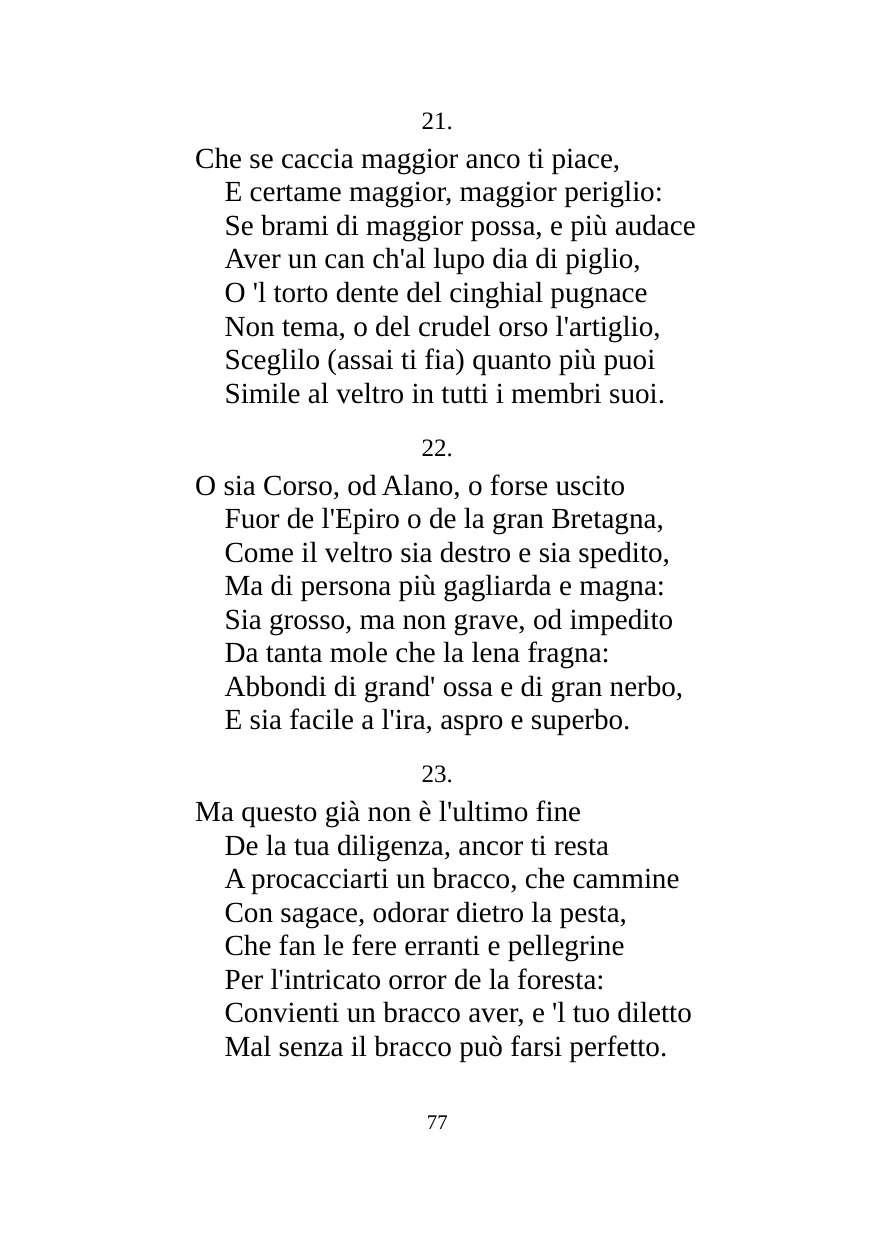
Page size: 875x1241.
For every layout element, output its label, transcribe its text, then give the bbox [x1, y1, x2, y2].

text Sia grosso, ma non grave, od impedito [224, 602, 768, 635]
text Ma di persona più gagliarda e magna: [224, 568, 768, 602]
text Mal senza il bracco può farsi perfetto. [224, 1029, 768, 1063]
text Ma questo già non è l'ultimo fine [195, 794, 768, 828]
text Se brami di maggior possa, e più audace [224, 208, 768, 242]
text E sia facile a l'ira, aspro e superbo. [224, 702, 768, 736]
text Fuor de l'Epiro o de la gran Bretagna, [224, 501, 768, 535]
text Come il veltro sia destro e sia spedito, [224, 535, 768, 568]
text 21. [106, 106, 768, 135]
text O sia Corso, od Alano, o forse uscito [195, 468, 768, 501]
text 22. [106, 433, 768, 462]
text Che se caccia maggior anco ti piace, [195, 141, 768, 174]
text E certame maggior, maggior periglio: [224, 174, 768, 208]
text Che fan le fere erranti e pellegrine [224, 928, 768, 962]
text 23. [106, 759, 768, 788]
text O 'l torto dente del cinghial pugnace [224, 275, 768, 309]
text Non tema, o del crudel orso l'artiglio, [224, 309, 768, 342]
text Abbondi di grand' ossa e di gran nerbo, [224, 669, 768, 702]
text De la tua diligenza, ancor ti resta [224, 828, 768, 861]
text Aver un can ch'al lupo dia di piglio, [224, 242, 768, 275]
text Convienti un bracco aver, e 'l tuo diletto [224, 996, 768, 1029]
text Simile al veltro in tutti i membri suoi. [224, 376, 768, 409]
text Con sagace, odorar dietro la pesta, [224, 895, 768, 928]
text A procacciarti un bracco, che cammine [224, 861, 768, 895]
text Da tanta mole che la lena fragna: [224, 635, 768, 669]
text Sceglilo (assai ti fia) quanto più puoi [224, 342, 768, 376]
text Per l'intricato orror de la foresta: [224, 962, 768, 996]
